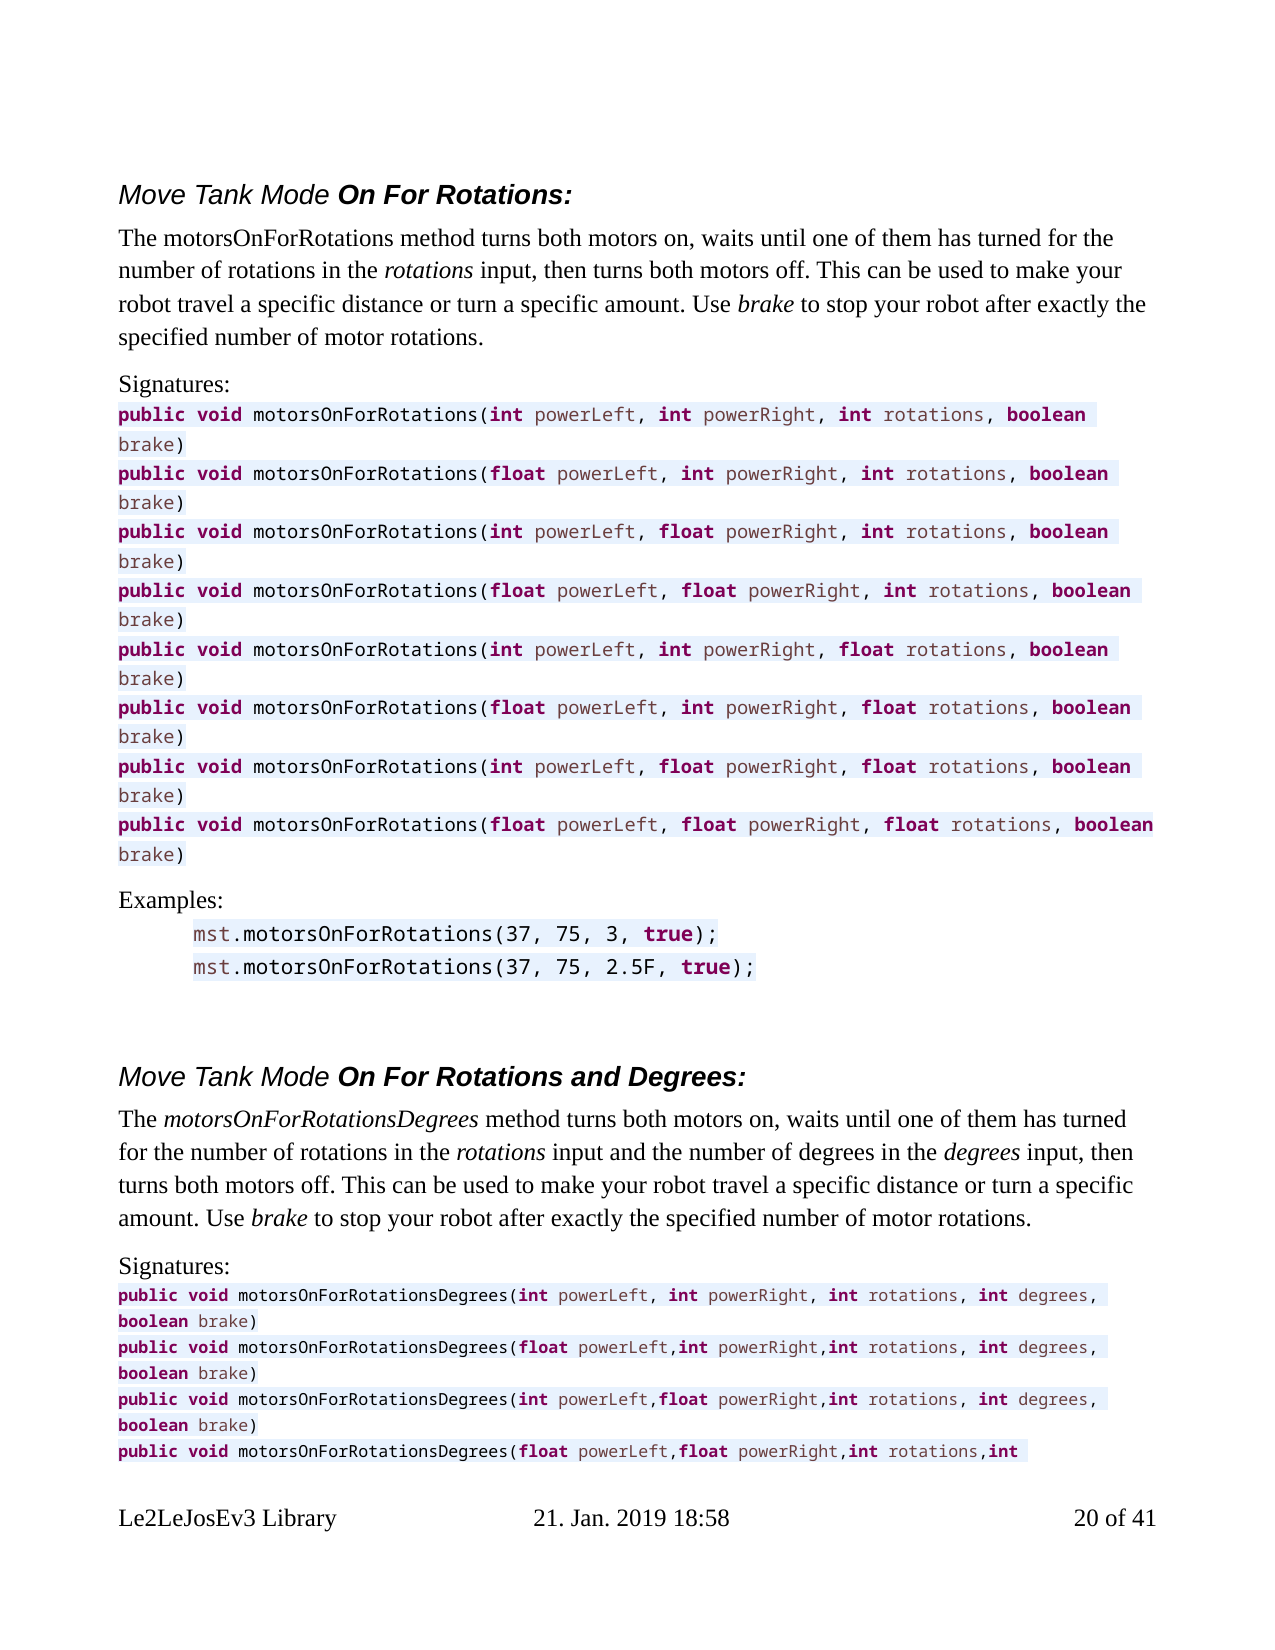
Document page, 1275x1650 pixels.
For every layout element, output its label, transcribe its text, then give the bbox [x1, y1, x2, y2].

subtitle Move Tank Mode On For Rotations and Degrees: [118, 1060, 1157, 1092]
subtitle Move Tank Mode On For Rotations: [118, 178, 1157, 210]
text The motorsOnForRotationsDegrees method turns both motors on, waits until one of them has turned for the number of rotations in the rotations input and the number of degrees in the degrees input, then turns both motors off. This can be used to make your robot travel a specific distance or turn a specific amount. Use brake to stop your robot after exactly the specified number of motor rotations. [118, 1104, 1157, 1232]
text Examples: mst.motorsOnForRotations(37, 75, 3, true); mst.motorsOnForRotations(37, 75, 2.5F, true); [118, 885, 1157, 981]
text Signatures: public void motorsOnForRotations(int powerLeft, int powerRight, int rotations, boolean brake) public void motorsOnForRotations(float powerLeft, int powerRight, int rotations, boolean brake) public void motorsOnForRotations(int powerLeft, float powerRight, int rotations, boolean brake) public void motorsOnForRotations(float powerLeft, float powerRight, int rotations, boolean brake) public void motorsOnForRotations(int powerLeft, int powerRight, float rotations, boolean brake) public void motorsOnForRotations(float powerLeft, int powerRight, float rotations, boolean brake) public void motorsOnForRotations(int powerLeft, float powerRight, float rotations, boolean brake) public void motorsOnForRotations(float powerLeft, float powerRight, float rotations, boolean brake) [118, 369, 1157, 866]
text Signatures: public void motorsOnForRotationsDegrees(int powerLeft, int powerRight, int rotations, int degrees, boolean brake) public void motorsOnForRotationsDegrees(float powerLeft,int powerRight,int rotations, int degrees, boolean brake) public void motorsOnForRotationsDegrees(int powerLeft,float powerRight,int rotations, int degrees, boolean brake) public void motorsOnForRotationsDegrees(float powerLeft,float powerRight,int rotations,int [118, 1251, 1157, 1462]
text The motorsOnForRotations method turns both motors on, waits until one of them has turned for the number of rotations in the rotations input, then turns both motors off. This can be used to make your robot travel a specific distance or turn a specific amount. Use brake to stop your robot after exactly the specified number of motor rotations. [118, 223, 1157, 350]
